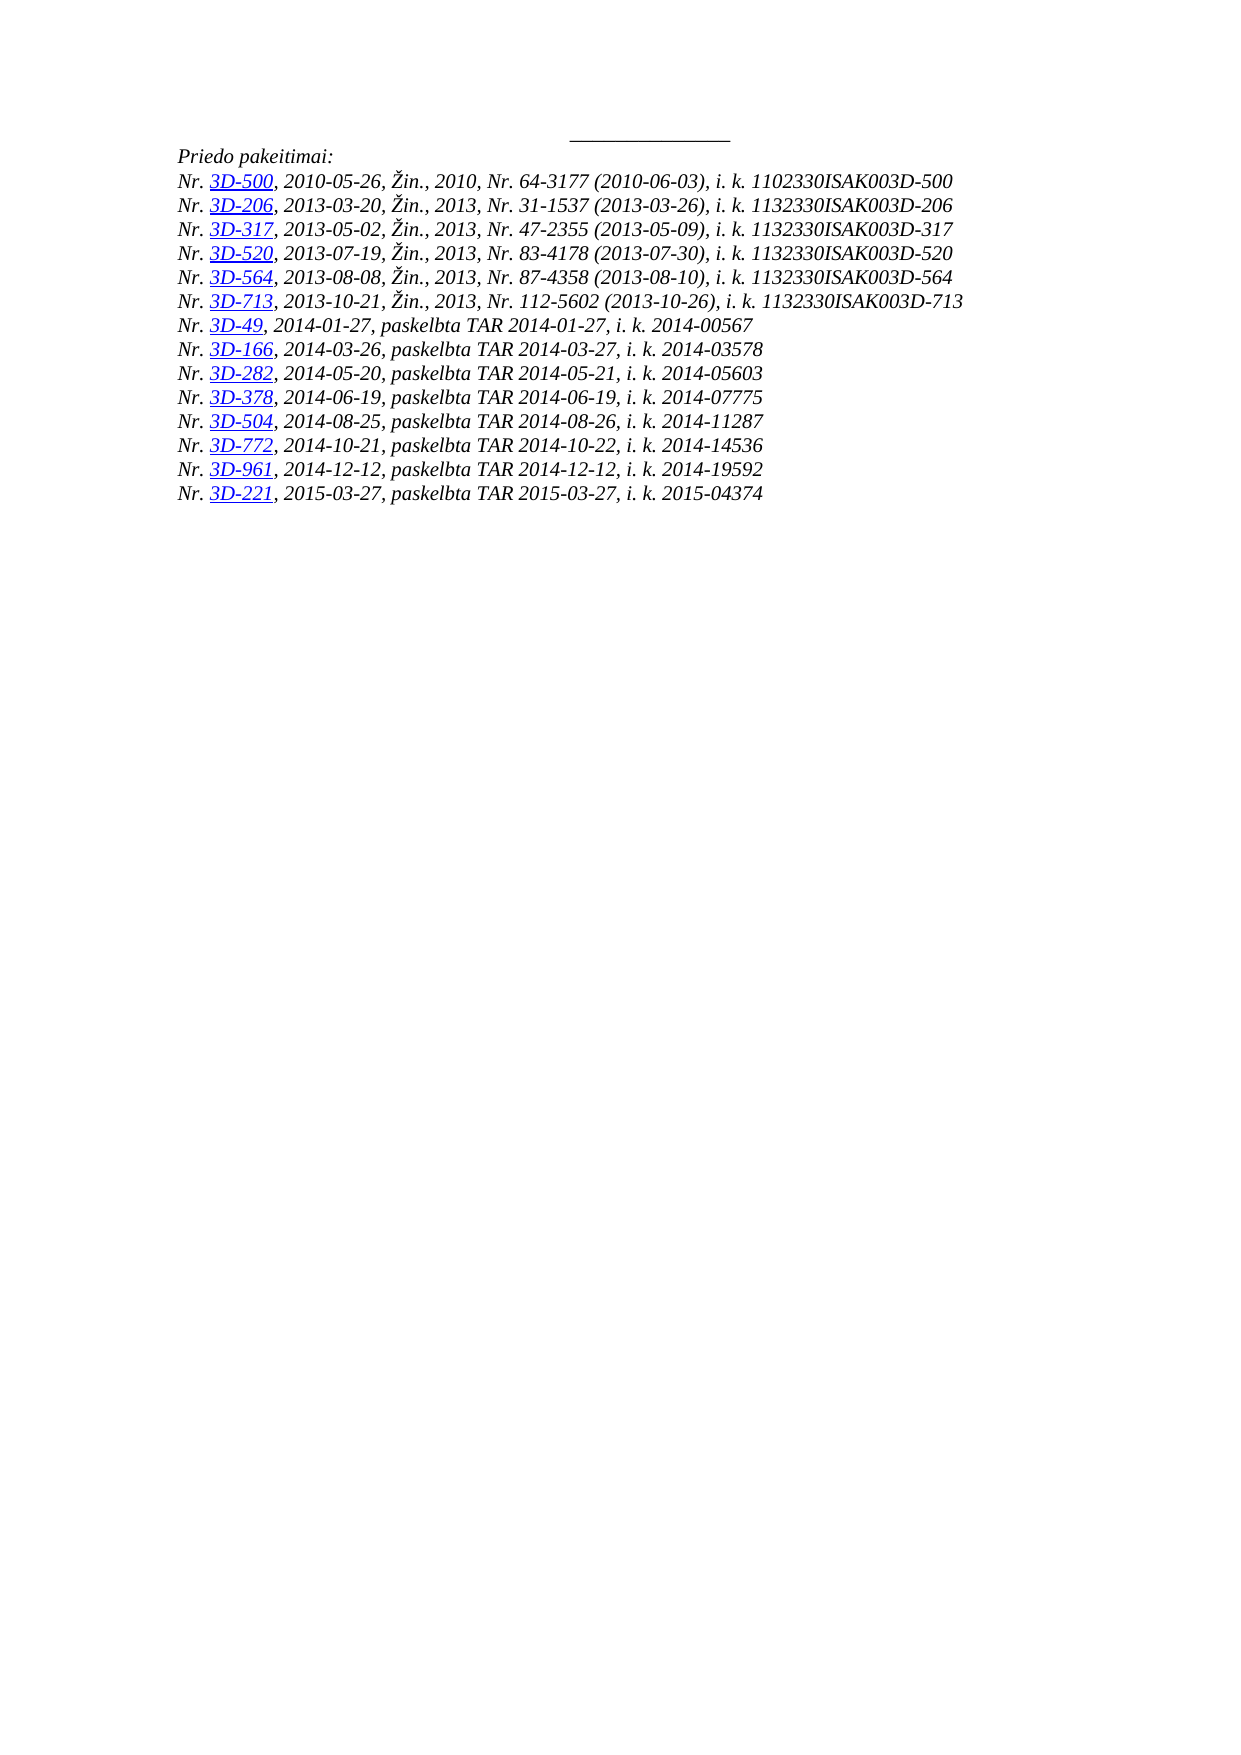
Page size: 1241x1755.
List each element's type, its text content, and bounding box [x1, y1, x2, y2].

text ______________ [177, 118, 1122, 144]
text Nr. 3D-772, 2014-10-21, paskelbta TAR 2014-10-22, i. k. 2014-14536 [177, 433, 1122, 457]
text Nr. 3D-317, 2013-05-02, Žin., 2013, Nr. 47-2355 (2013-05-09), i. k. 1132330ISAK003D-317 [177, 217, 1122, 241]
text Nr. 3D-166, 2014-03-26, paskelbta TAR 2014-03-27, i. k. 2014-03578 [177, 337, 1122, 361]
text Nr. 3D-520, 2013-07-19, Žin., 2013, Nr. 83-4178 (2013-07-30), i. k. 1132330ISAK003D-520 [177, 241, 1122, 265]
text Nr. 3D-206, 2013-03-20, Žin., 2013, Nr. 31-1537 (2013-03-26), i. k. 1132330ISAK003D-206 [177, 193, 1122, 217]
text Nr. 3D-564, 2013-08-08, Žin., 2013, Nr. 87-4358 (2013-08-10), i. k. 1132330ISAK003D-564 [177, 265, 1122, 289]
text Nr. 3D-961, 2014-12-12, paskelbta TAR 2014-12-12, i. k. 2014-19592 [177, 457, 1122, 481]
text Nr. 3D-378, 2014-06-19, paskelbta TAR 2014-06-19, i. k. 2014-07775 [177, 385, 1122, 409]
text Nr. 3D-282, 2014-05-20, paskelbta TAR 2014-05-21, i. k. 2014-05603 [177, 361, 1122, 385]
text Nr. 3D-504, 2014-08-25, paskelbta TAR 2014-08-26, i. k. 2014-11287 [177, 409, 1122, 433]
text Nr. 3D-500, 2010-05-26, Žin., 2010, Nr. 64-3177 (2010-06-03), i. k. 1102330ISAK003D-500 [177, 168, 1122, 193]
text Nr. 3D-221, 2015-03-27, paskelbta TAR 2015-03-27, i. k. 2015-04374 [177, 481, 1122, 505]
text Nr. 3D-713, 2013-10-21, Žin., 2013, Nr. 112-5602 (2013-10-26), i. k. 1132330ISAK003D-713 [177, 289, 1122, 313]
text Nr. 3D-49, 2014-01-27, paskelbta TAR 2014-01-27, i. k. 2014-00567 [177, 313, 1122, 337]
text Priedo pakeitimai: [177, 144, 1122, 168]
